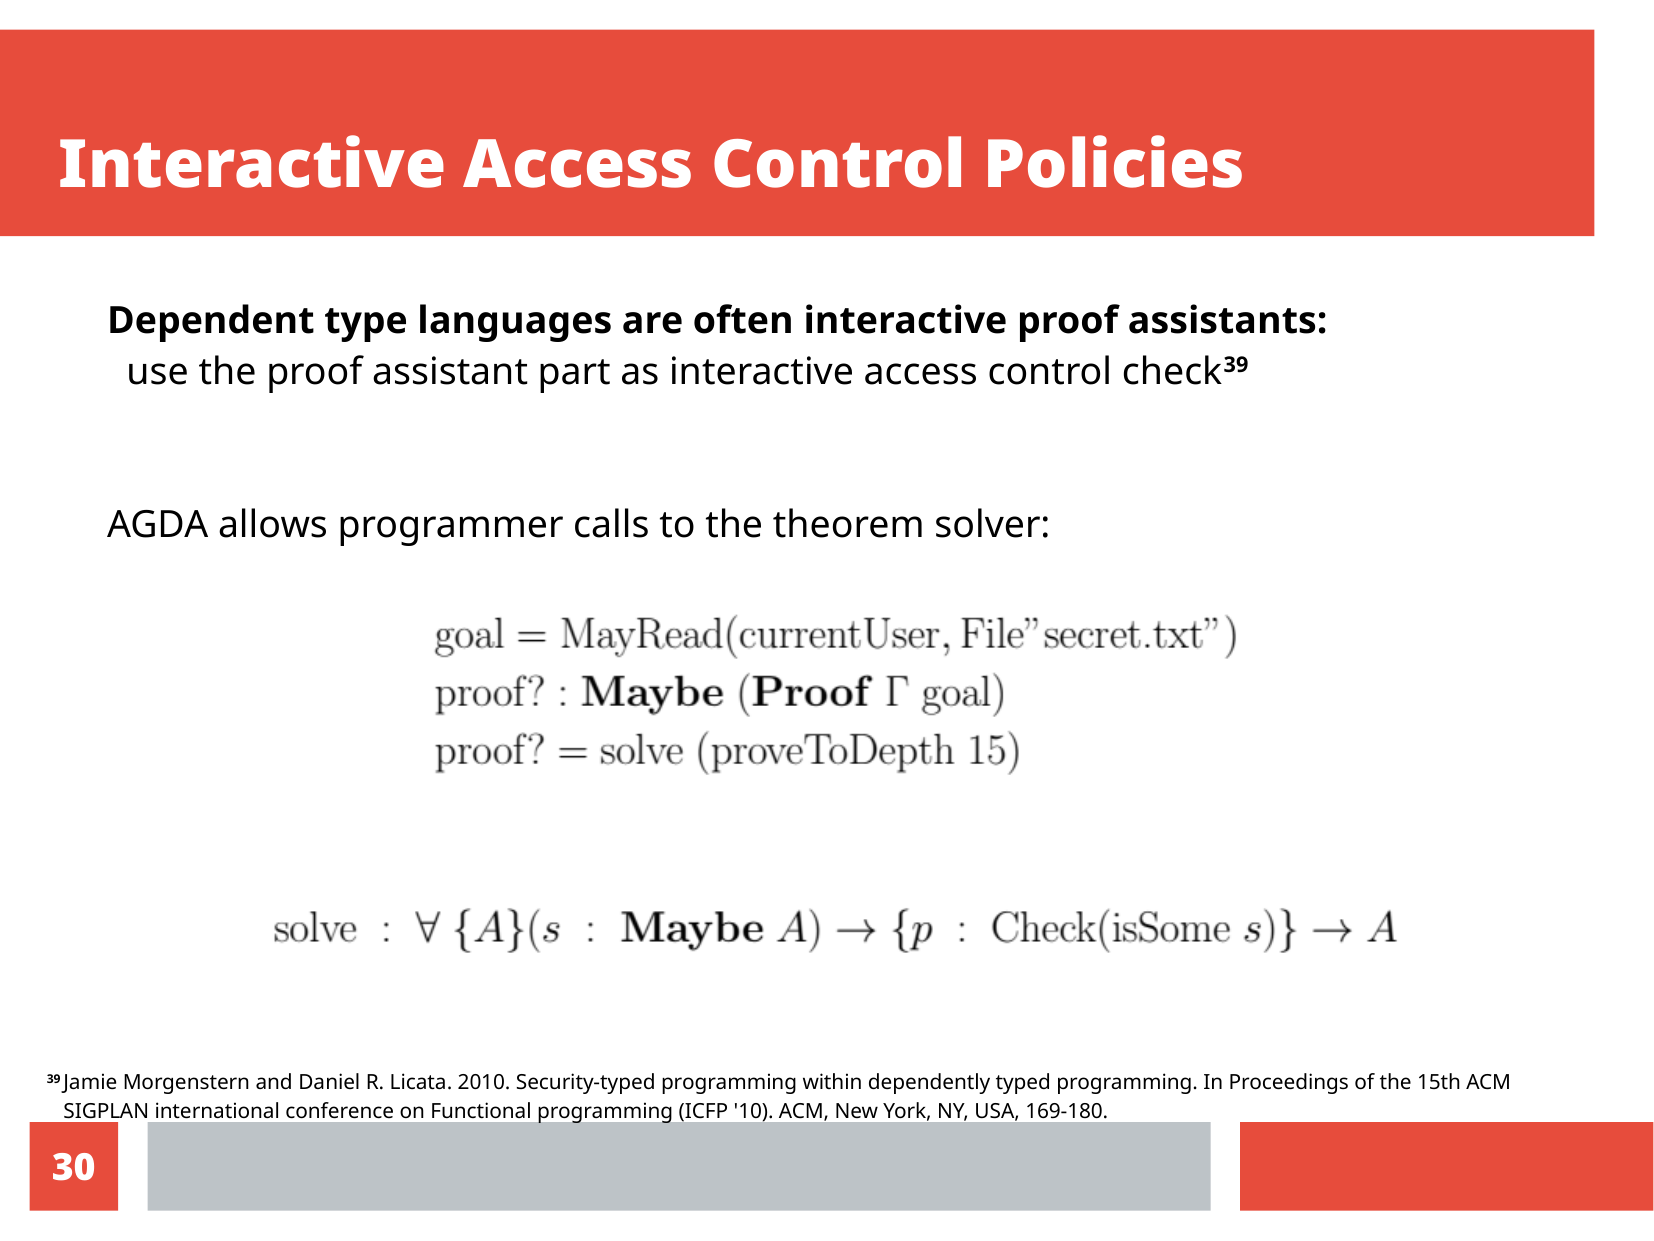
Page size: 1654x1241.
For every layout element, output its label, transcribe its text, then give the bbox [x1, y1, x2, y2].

picture [264, 899, 1408, 964]
text_box Dependent type languages are often interactive proof assistants: use the proof assistant part as interactive access control check39 AGDA allows programmer calls to the theorem solver: [92, 286, 1513, 519]
title Interactive Access Control Policies [59, 59, 1595, 207]
picture [425, 604, 1247, 786]
text_box 39 Jamie Morgenstern and Daniel R. Licata. 2010. Security-typed programming within dependently typed programming. In Proceedings of the 15th ACM SIGPLAN international conference on Functional programming (ICFP '10). ACM, New York, NY, USA, 169-180. [32, 1060, 1639, 1124]
